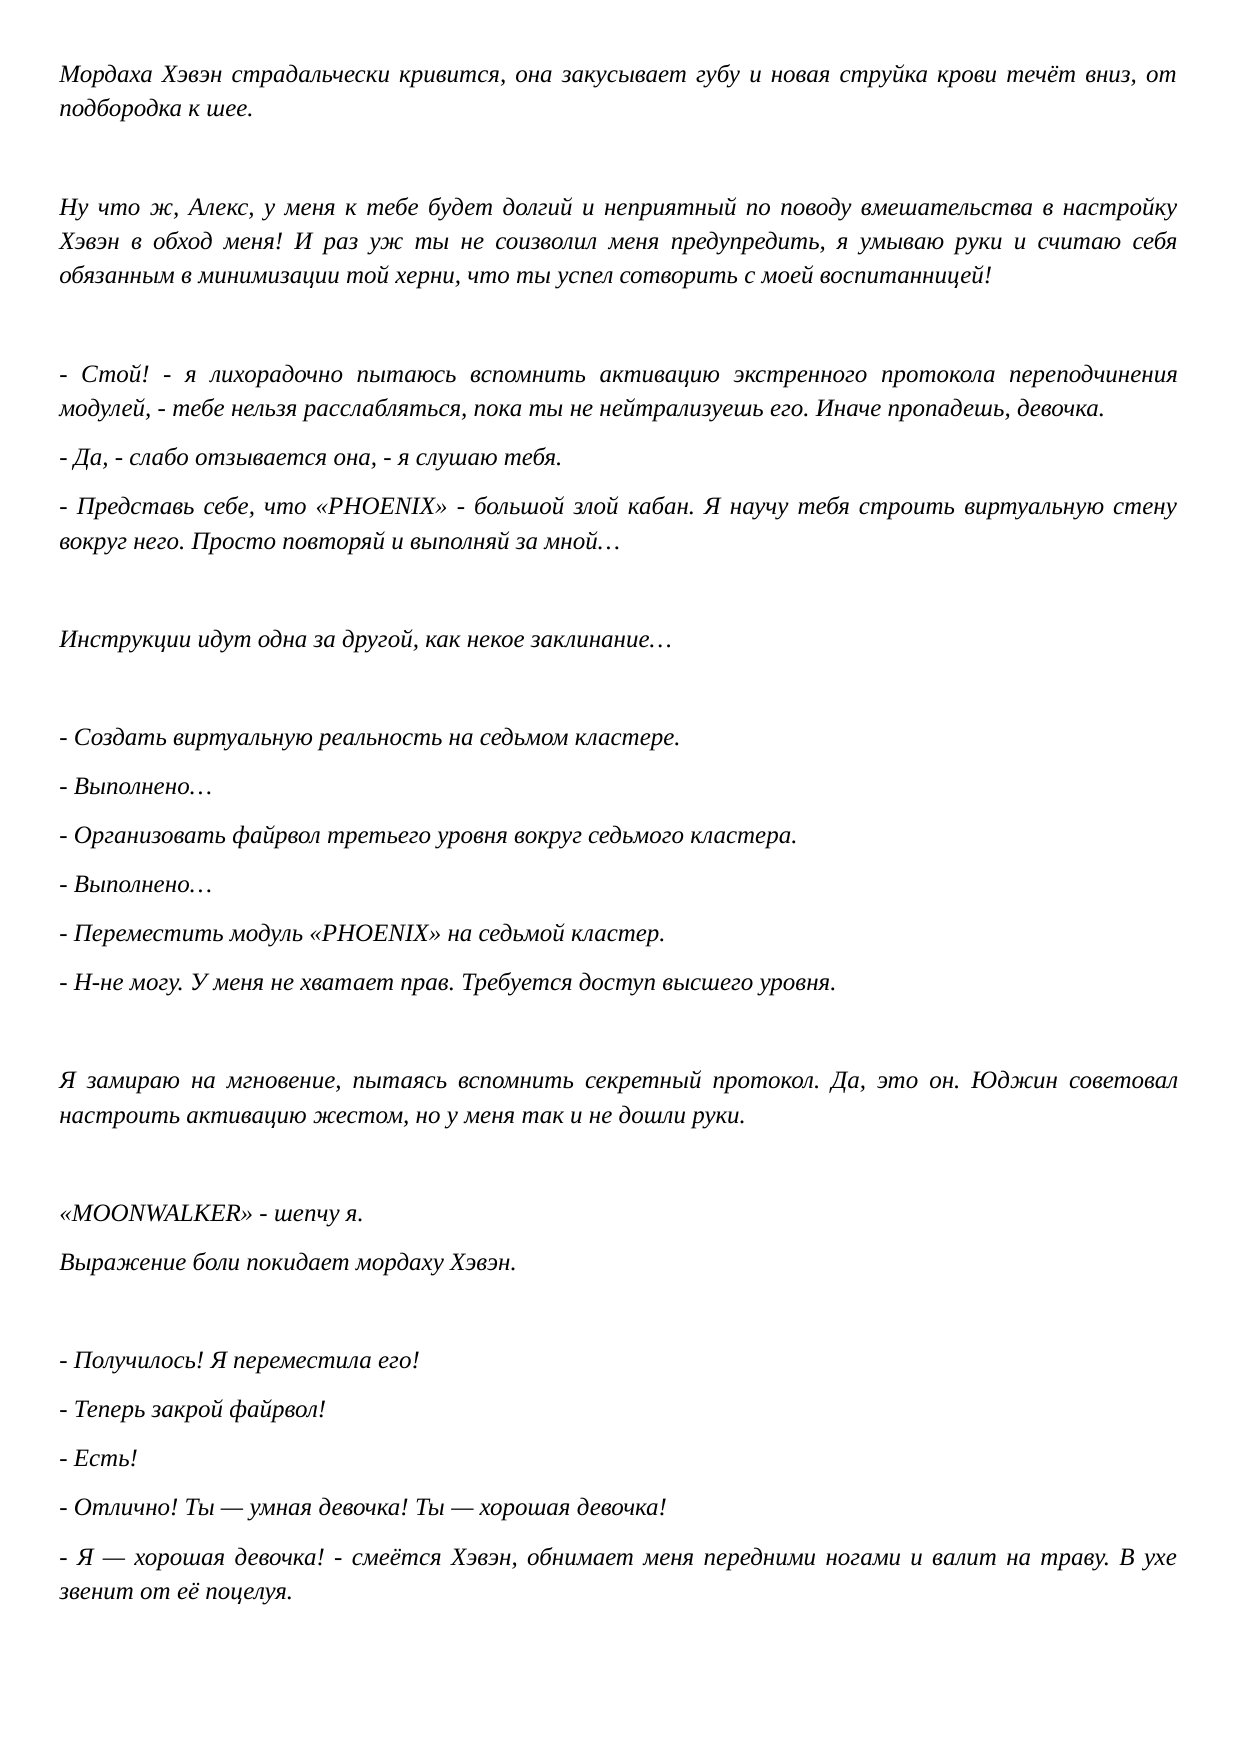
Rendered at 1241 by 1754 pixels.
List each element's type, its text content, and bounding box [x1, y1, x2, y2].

text - Представь себе, что «PHOENIX» - большой злой кабан. Я научу тебя строить виртуальную стену вокруг него. Просто повторяй и выполняй за мной… [59, 491, 1181, 554]
text «MOONWALKER» - шепчу я. [59, 1198, 1181, 1227]
text - Организовать файрвол третьего уровня вокруг седьмого кластера. [59, 820, 1181, 849]
text - Переместить модуль «PHOENIX» на седьмой кластер. [59, 918, 1181, 947]
text - Н-не могу. У меня не хватает прав. Требуется доступ высшего уровня. [59, 967, 1181, 996]
text - Выполнено… [59, 771, 1181, 800]
text - Есть! [59, 1443, 1181, 1472]
text Ну что ж, Алекс, у меня к тебе будет долгий и неприятный по поводу вмешательства в настройку Хэвэн в обход меня! И раз уж ты не соизволил меня предупредить, я умываю руки и считаю себя обязанным в минимизации той херни, что ты успел сотворить с моей воспитанницей! [59, 192, 1181, 289]
text - Теперь закрой файрвол! [59, 1394, 1181, 1423]
text - Стой! - я лихорадочно пытаюсь вспомнить активацию экстренного протокола переподчинения модулей, - тебе нельзя расслабляться, пока ты не нейтрализуешь его. Иначе пропадешь, девочка. [59, 359, 1181, 422]
text - Я — хорошая девочка! - смеётся Хэвэн, обнимает меня передними ногами и валит на траву. В ухе звенит от её поцелуя. [59, 1542, 1181, 1605]
text - Создать виртуальную реальность на седьмом кластере. [59, 722, 1181, 751]
text Я замираю на мгновение, пытаясь вспомнить секретный протокол. Да, это он. Юджин советовал настроить активацию жестом, но у меня так и не дошли руки. [59, 1066, 1181, 1129]
text - Да, - слабо отзывается она, - я слушаю тебя. [59, 442, 1181, 471]
text - Выполнено… [59, 869, 1181, 898]
text Выражение боли покидает мордаху Хэвэн. [59, 1247, 1181, 1276]
text - Отлично! Ты — умная девочка! Ты — хорошая девочка! [59, 1492, 1181, 1521]
text Инструкции идут одна за другой, как некое заклинание… [59, 624, 1181, 653]
text - Получилось! Я переместила его! [59, 1345, 1181, 1374]
text Мордаха Хэвэн страдальчески кривится, она закусывает губу и новая струйка крови течёт вниз, от подбородка к шее. [59, 59, 1181, 122]
